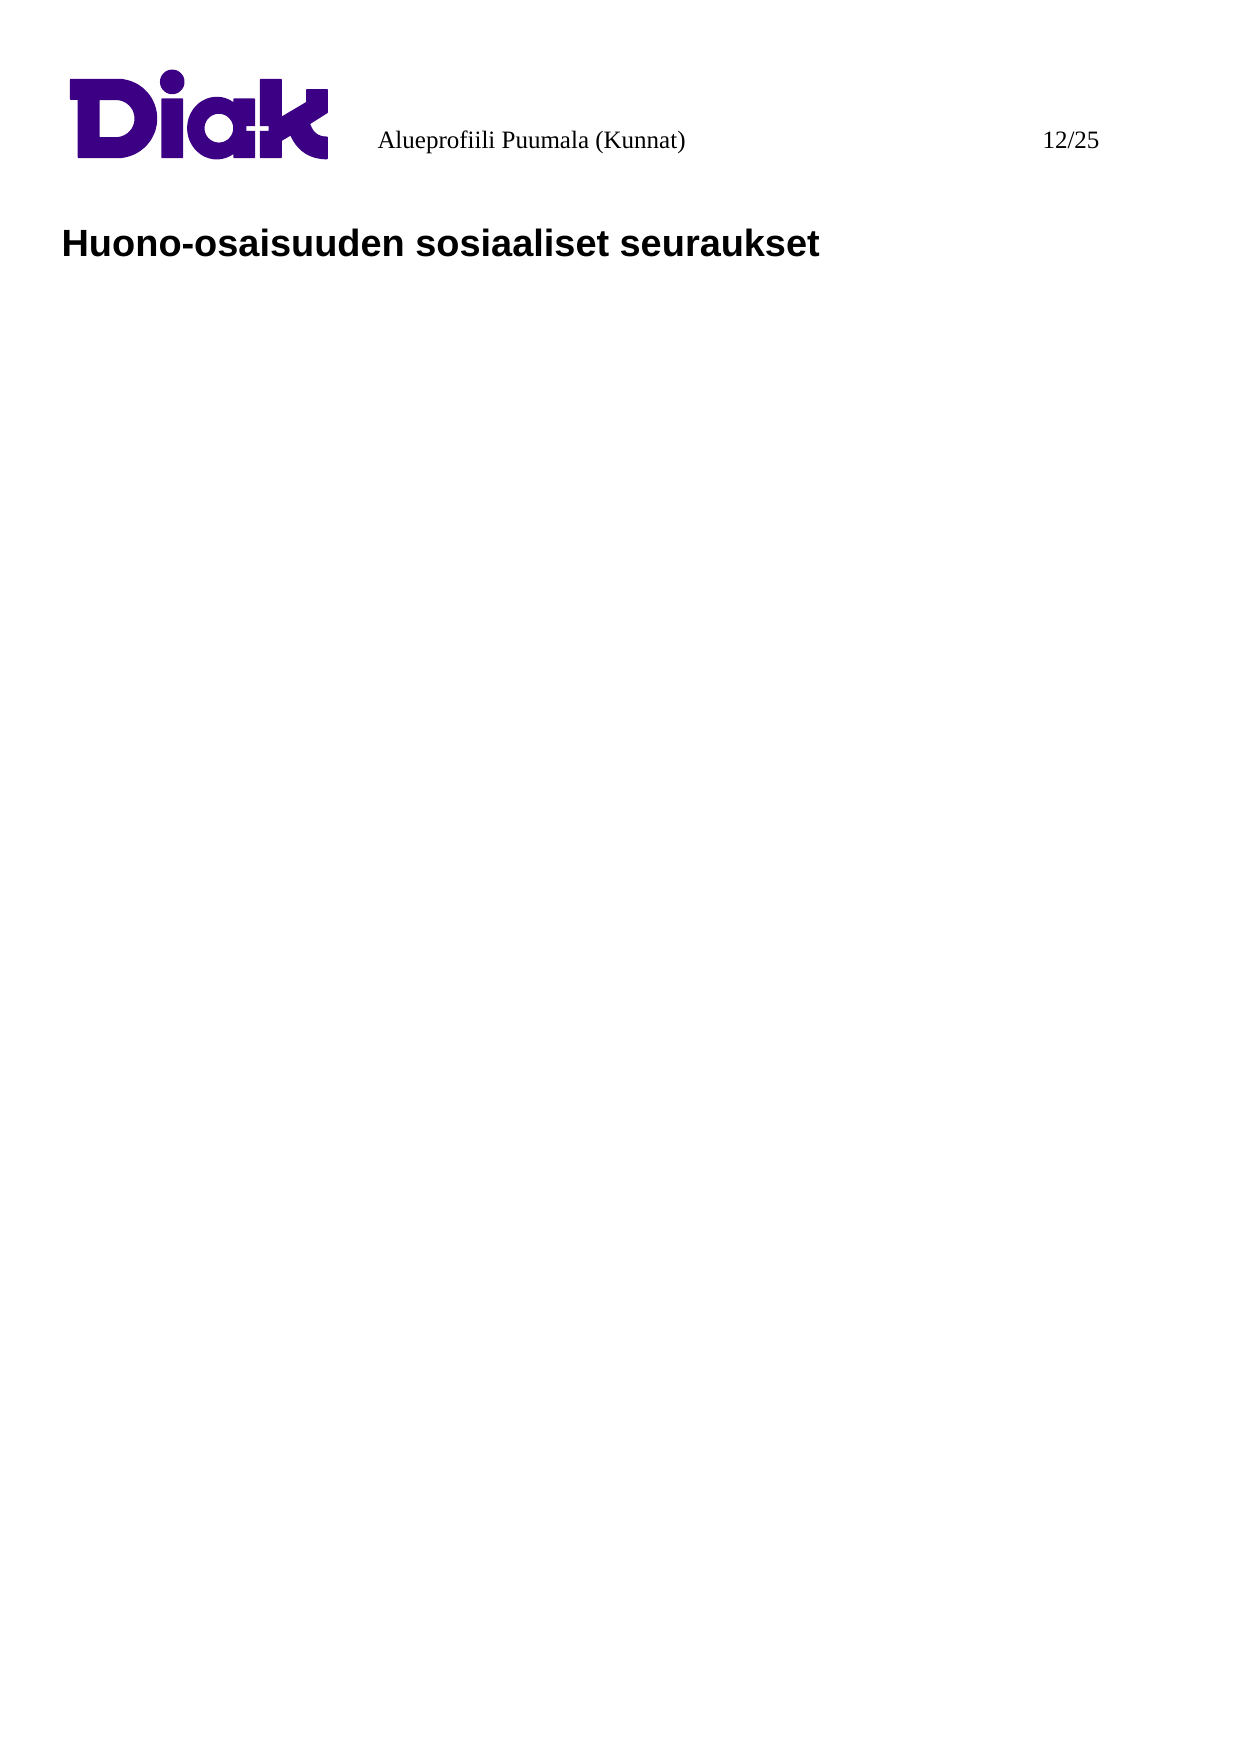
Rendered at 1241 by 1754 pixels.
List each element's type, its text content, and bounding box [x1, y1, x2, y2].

subtitle Huono-osaisuuden sosiaaliset seuraukset [61, 221, 1179, 265]
